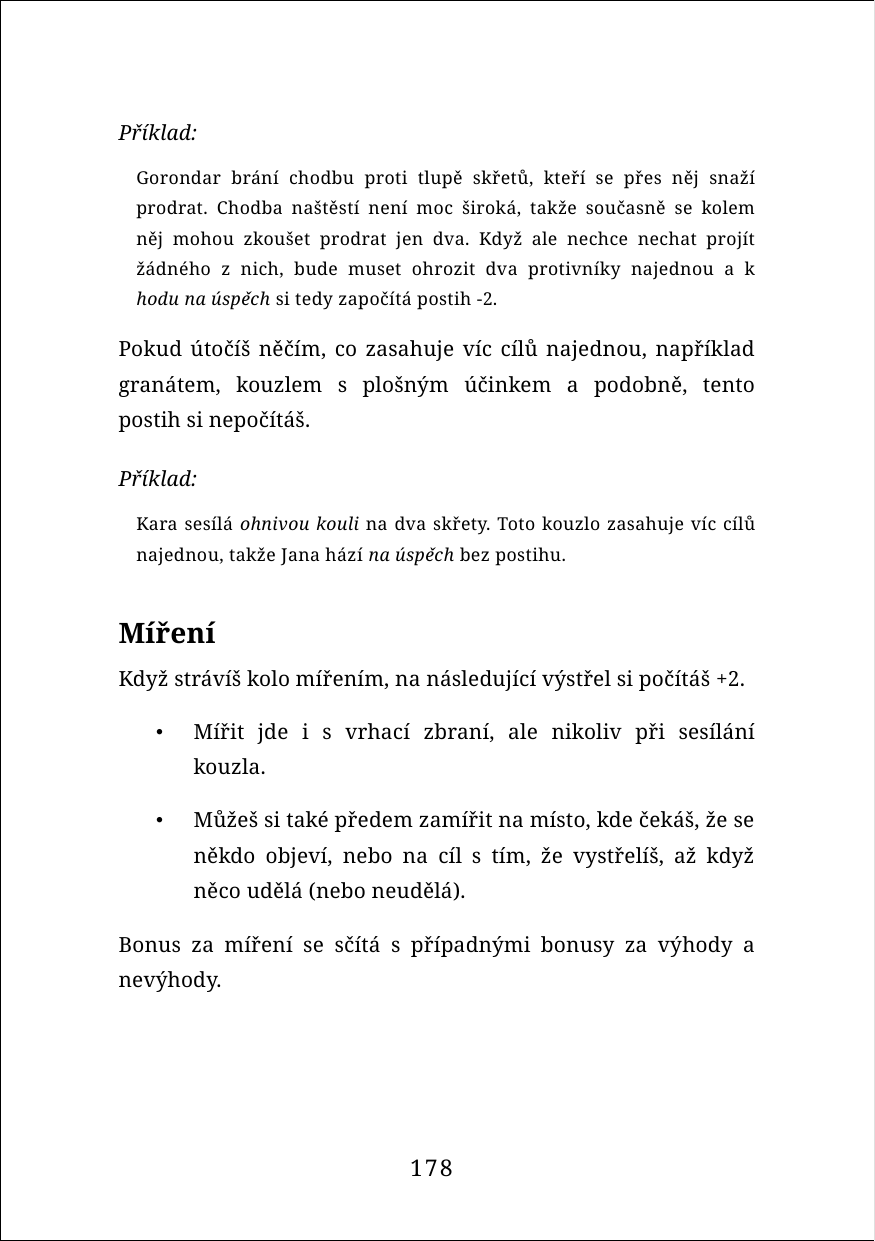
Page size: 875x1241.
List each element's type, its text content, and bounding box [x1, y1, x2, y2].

list Můžeš si také předem zamířit na místo, kde čekáš, že se někdo objeví, nebo na cíl s tím, že vystřelíš, až když něco udělá (nebo neudělá). [156, 806, 756, 905]
list Mířit jde i s vrhací zbraní, ale nikoliv při sesílání kouzla. [156, 717, 756, 781]
text Příklad: [118, 464, 756, 493]
text Gorondar brání chodbu proti tlupě skřetů, kteří se přes něj snaží prodrat. Chodba naštěstí není moc široká, takže současně se kolem něj mohou zkoušet prodrat jen dva. Když ale nechce nechat projít žádného z nich, bude muset ohrozit dva protivníky najednou a k hodu na úspěch si tedy započítá postih -2. [136, 166, 756, 311]
text Když strávíš kolo mířením, na následující výstřel si počítáš +2. [118, 664, 756, 692]
subtitle Míření [118, 613, 756, 652]
text Kara sesílá ohnivou kouli na dva skřety. Toto kouzlo zasahuje víc cílů najednou, takže Jana hází na úspěch bez postihu. [136, 512, 756, 566]
text Pokud útočíš něčím, co zasahuje víc cílů najednou, například granátem, kouzlem s plošným účinkem a podobně, tento postih si nepočítáš. [118, 334, 756, 434]
text Bonus za míření se sčítá s případnými bonusy za výhody a nevýhody. [118, 930, 756, 994]
text Příklad: [118, 118, 756, 147]
